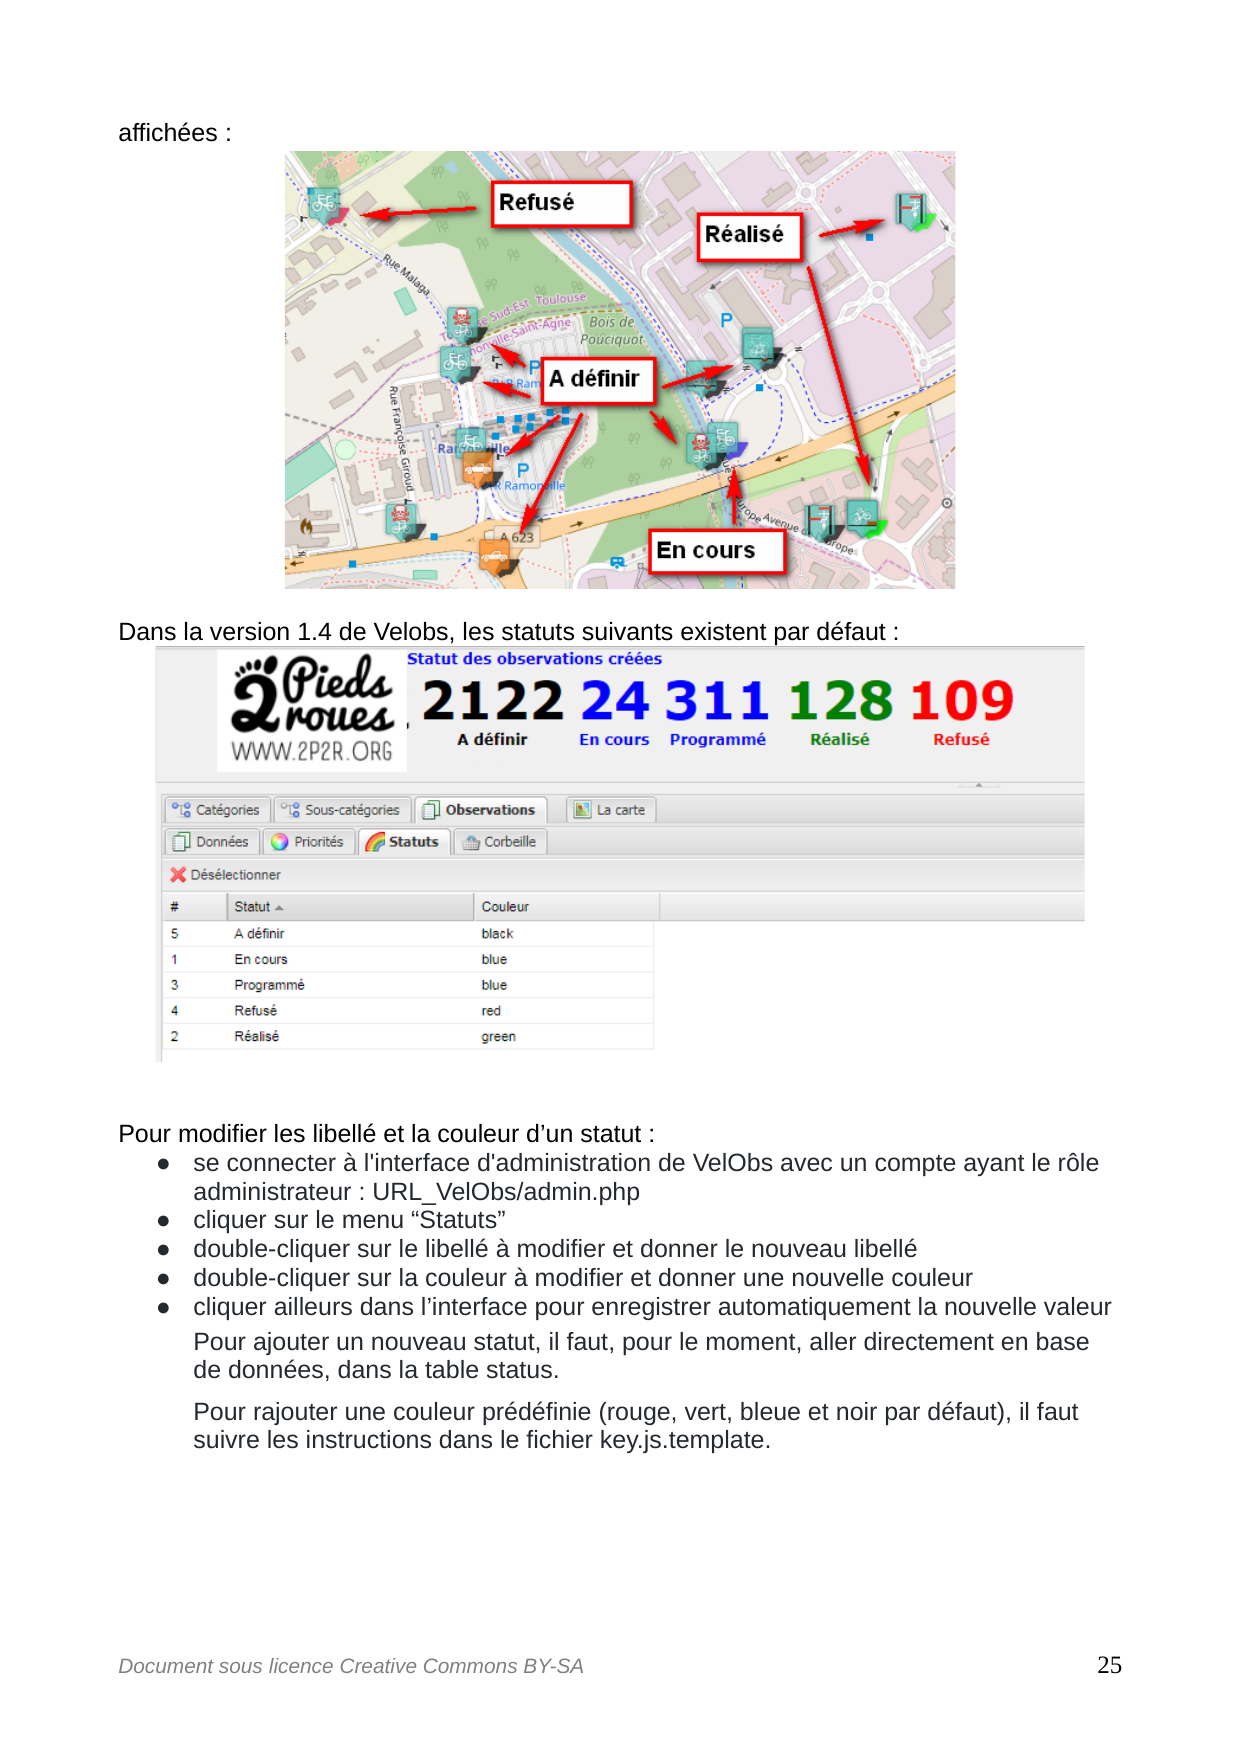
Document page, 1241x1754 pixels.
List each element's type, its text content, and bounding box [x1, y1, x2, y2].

list double-cliquer sur la couleur à modifier et donner une nouvelle couleur [156, 1263, 1122, 1292]
list cliquer sur le menu “Statuts” [156, 1205, 1122, 1234]
text Dans la version 1.4 de Velobs, les statuts suivants existent par défaut : [118, 617, 1122, 646]
list double-cliquer sur le libellé à modifier et donner le nouveau libellé [156, 1234, 1122, 1263]
list se connecter à l'interface d'administration de VelObs avec un compte ayant le rôle administrateur : URL_VelObs/admin.php [156, 1148, 1122, 1205]
list cliquer ailleurs dans l’interface pour enregistrer automatiquement la nouvelle valeur [156, 1292, 1122, 1320]
picture [284, 151, 956, 589]
text Pour ajouter un nouveau statut, il faut, pour le moment, aller directement en base de données, dans la table status. [193, 1327, 1122, 1384]
text Pour rajouter une couleur prédéfinie (rouge, vert, bleue et noir par défaut), il faut suivre les instructions dans le fichier key.js.template. [193, 1397, 1122, 1454]
text affichées : [118, 118, 1122, 147]
text Pour modifier les libellé et la couleur d’un statut : [118, 1119, 1122, 1148]
picture [155, 646, 1085, 1062]
